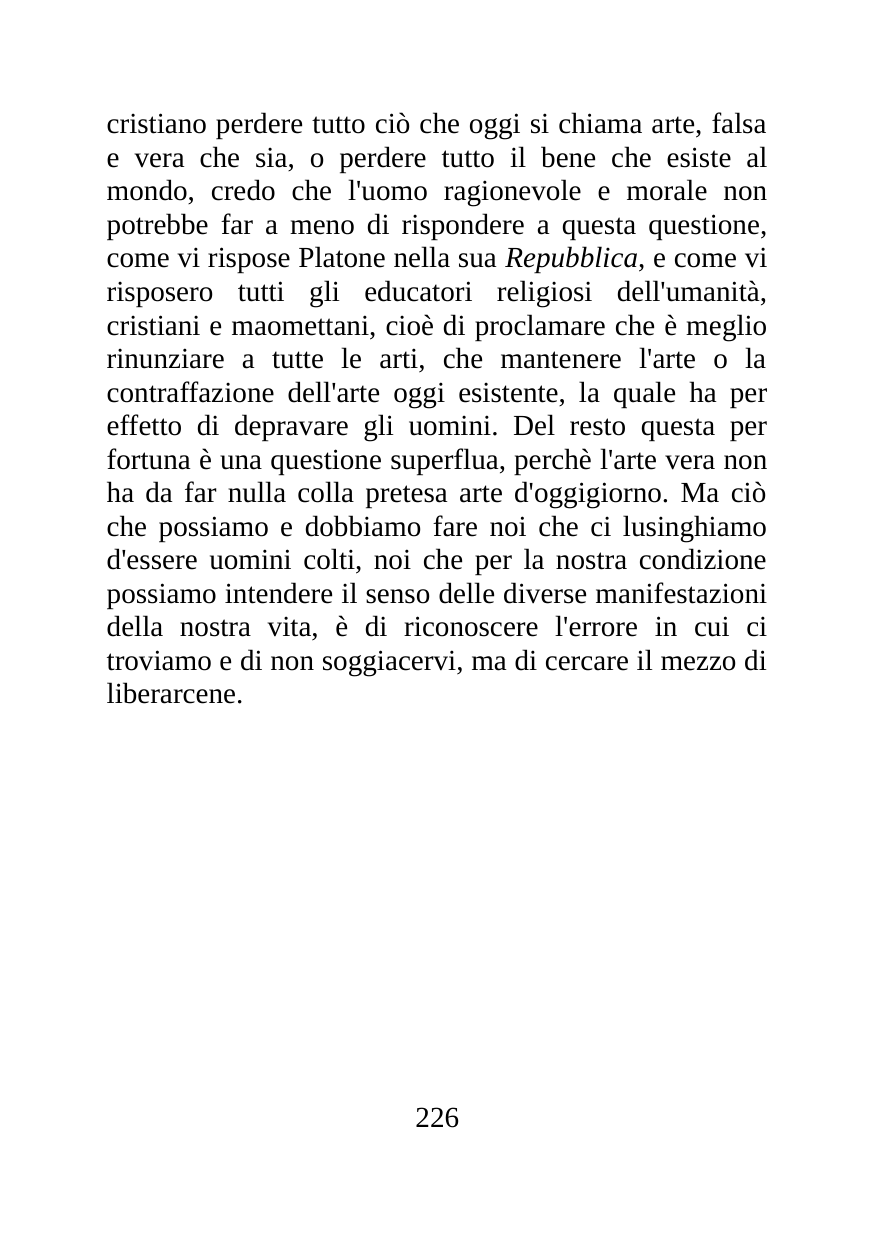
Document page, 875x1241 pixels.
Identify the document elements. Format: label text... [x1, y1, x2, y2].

text cristiano perdere tutto ciò che oggi si chiama arte, falsa e vera che sia, o perdere tutto il bene che esiste al mondo, credo che l'uomo ragionevole e morale non potrebbe far a meno di rispondere a questa questione, come vi rispose Platone nella sua Repubblica, e come vi risposero tutti gli educatori religiosi dell'umanità, cristiani e maomettani, cioè di proclamare che è meglio rinunziare a tutte le arti, che mantenere l'arte o la contraffazione dell'arte oggi esistente, la quale ha per effetto di depravare gli uomini. Del resto questa per fortuna è una questione superflua, perchè l'arte vera non ha da far nulla colla pretesa arte d'oggigiorno. Ma ciò che possiamo e dobbiamo fare noi che ci lusinghiamo d'essere uomini colti, noi che per la nostra condizione possiamo intendere il senso delle diverse manifestazioni della nostra vita, è di riconoscere l'errore in cui ci troviamo e di non soggiacervi, ma di cercare il mezzo di liberarcene. [106, 106, 768, 710]
